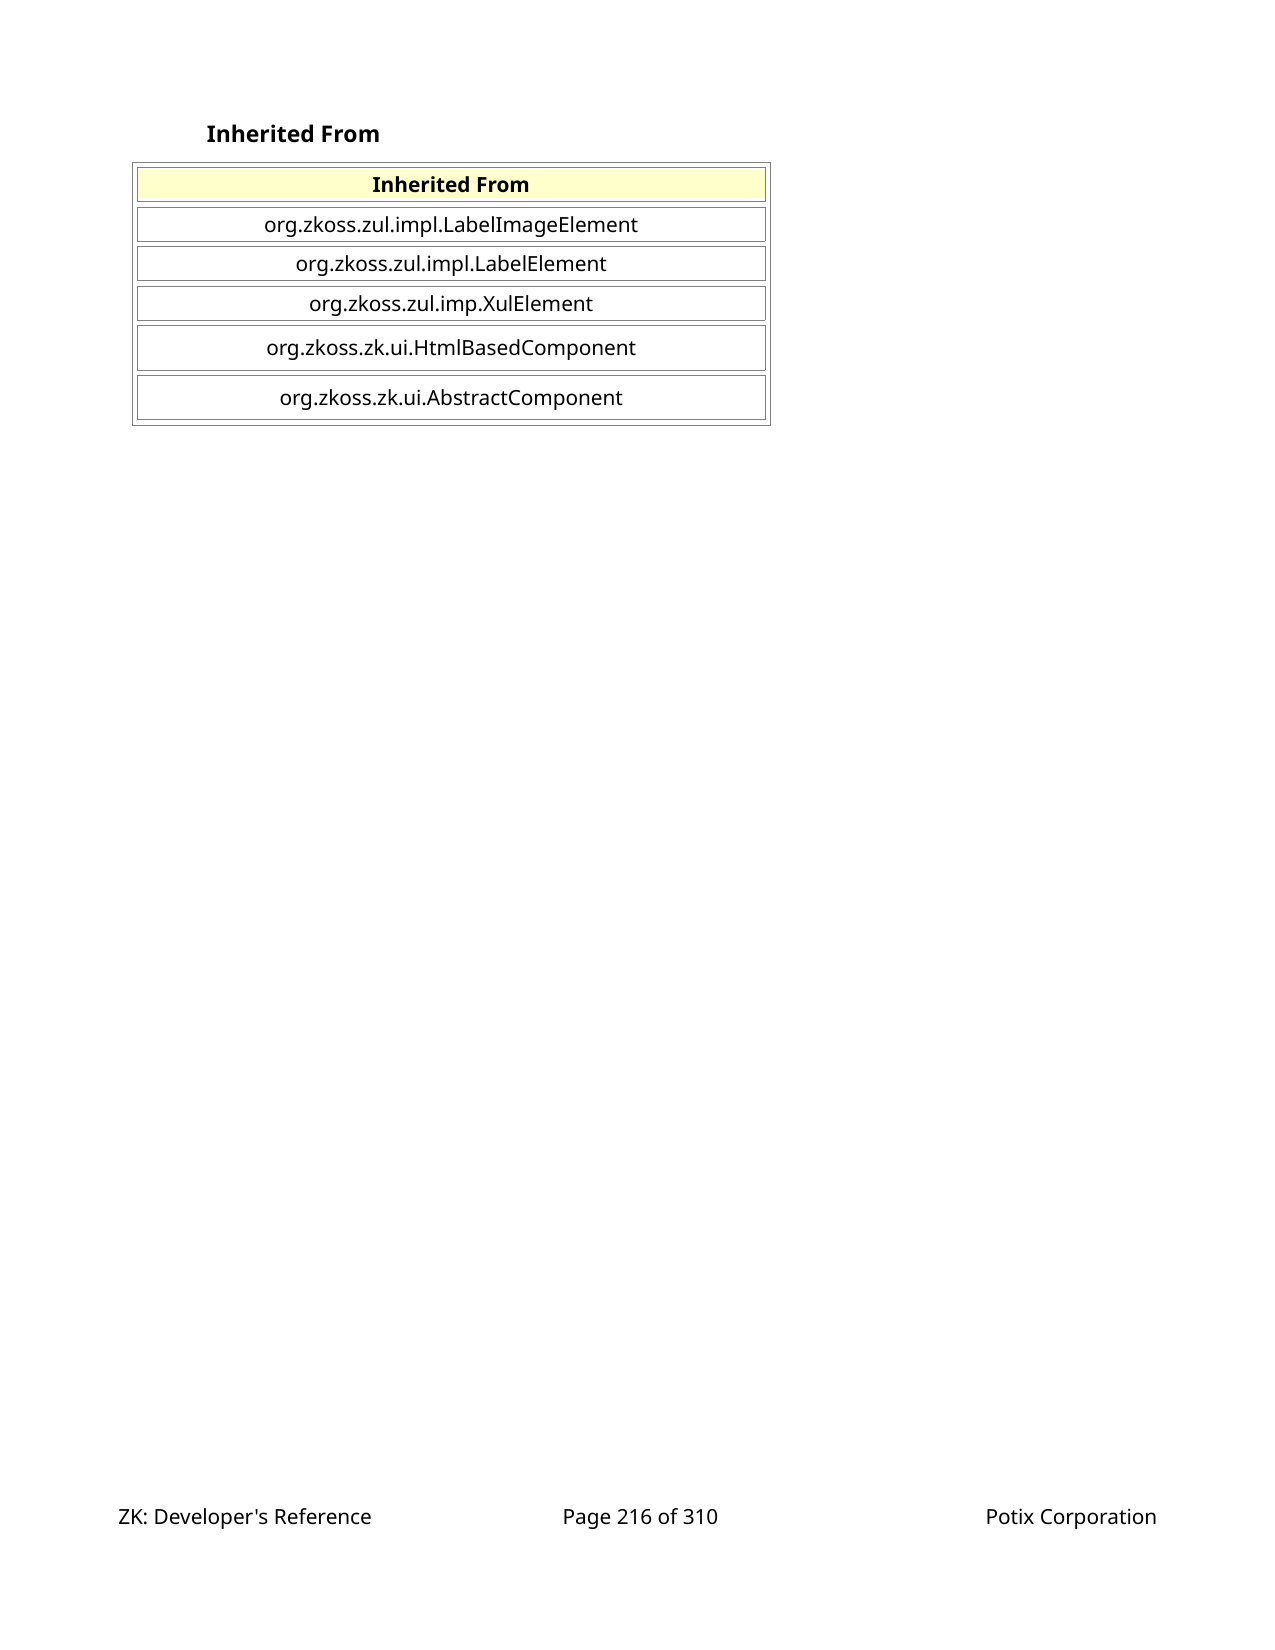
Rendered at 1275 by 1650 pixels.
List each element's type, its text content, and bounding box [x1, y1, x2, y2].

table_header Inherited From [134, 163, 768, 201]
table_cell org.zkoss.zk.ui.AbstractComponent [134, 370, 768, 419]
table_cell org.zkoss.zul.impl.LabelImageElement [134, 201, 768, 241]
table_cell org.zkoss.zul.imp.XulElement [134, 280, 768, 320]
table_cell org.zkoss.zk.ui.HtmlBasedComponent [134, 320, 768, 369]
subtitle Inherited From [207, 118, 1157, 149]
table_cell org.zkoss.zul.impl.LabelElement [134, 241, 768, 280]
